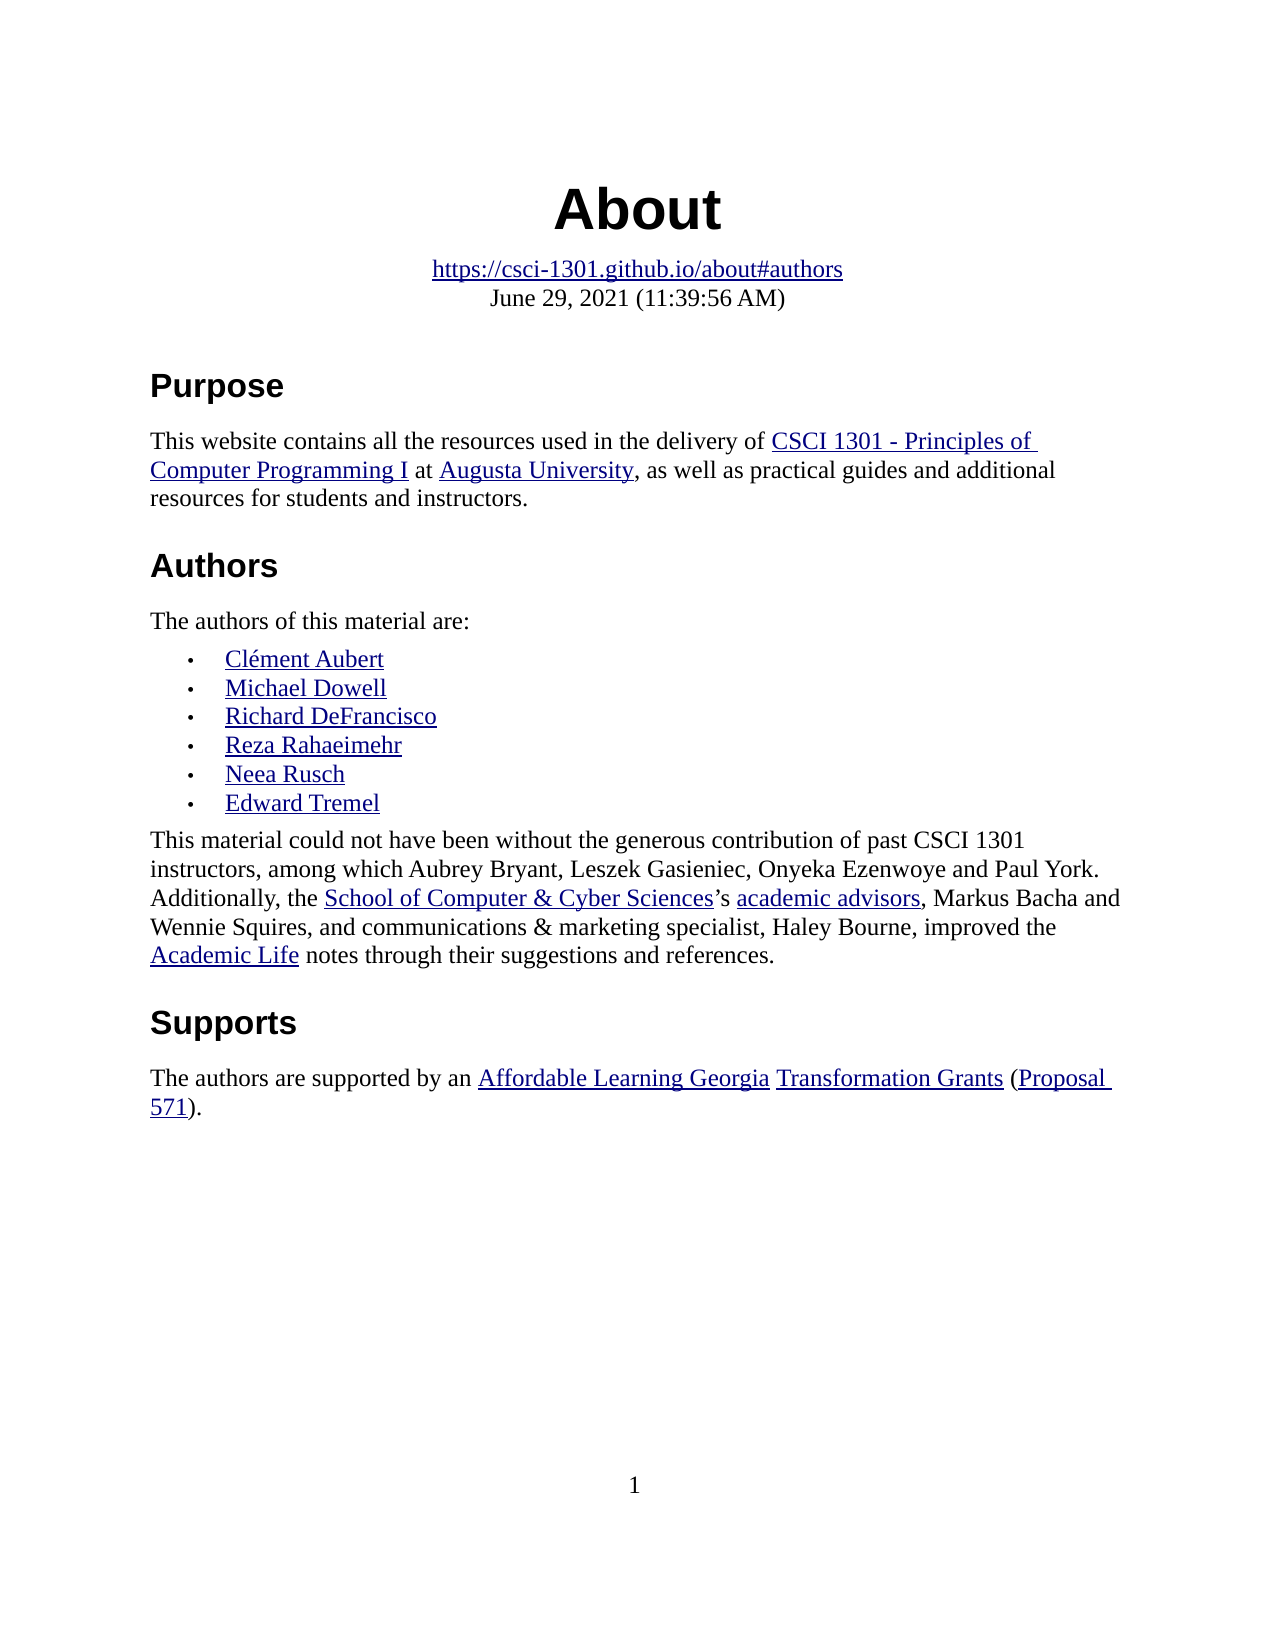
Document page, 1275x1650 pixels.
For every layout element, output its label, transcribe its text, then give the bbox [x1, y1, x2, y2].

list Clément Aubert [187, 644, 1125, 673]
list Michael Dowell [187, 673, 1125, 701]
text https://csci-1301.github.io/about#authors [150, 254, 1125, 283]
text This material could not have been without the generous contribution of past CSCI 1301 instructors, among which Aubrey Bryant, Leszek Gasieniec, Onyeka Ezenwoye and Paul York. Additionally, the School of Computer & Cyber Sciences’s academic advisors, Markus Bacha and Wennie Squires, and communications & marketing specialist, Haley Bourne, improved the Academic Life notes through their suggestions and references. [150, 825, 1125, 969]
text June 29, 2021 (11:39:56 AM) [150, 283, 1125, 312]
subtitle Purpose [150, 366, 1125, 404]
list Reza Rahaeimehr [187, 730, 1125, 759]
title About [150, 175, 1125, 242]
list Edward Tremel [187, 788, 1125, 816]
list Neea Rusch [187, 759, 1125, 788]
subtitle Supports [150, 1003, 1125, 1042]
text The authors of this material are: [150, 606, 1125, 635]
text The authors are supported by an Affordable Learning Georgia Transformation Grants (Proposal 571). [150, 1063, 1125, 1121]
list Richard DeFrancisco [187, 701, 1125, 730]
text This website contains all the resources used in the delivery of CSCI 1301 - Principles of Computer Programming I at Augusta University, as well as practical guides and additional resources for students and instructors. [150, 426, 1125, 512]
subtitle Authors [150, 546, 1125, 585]
